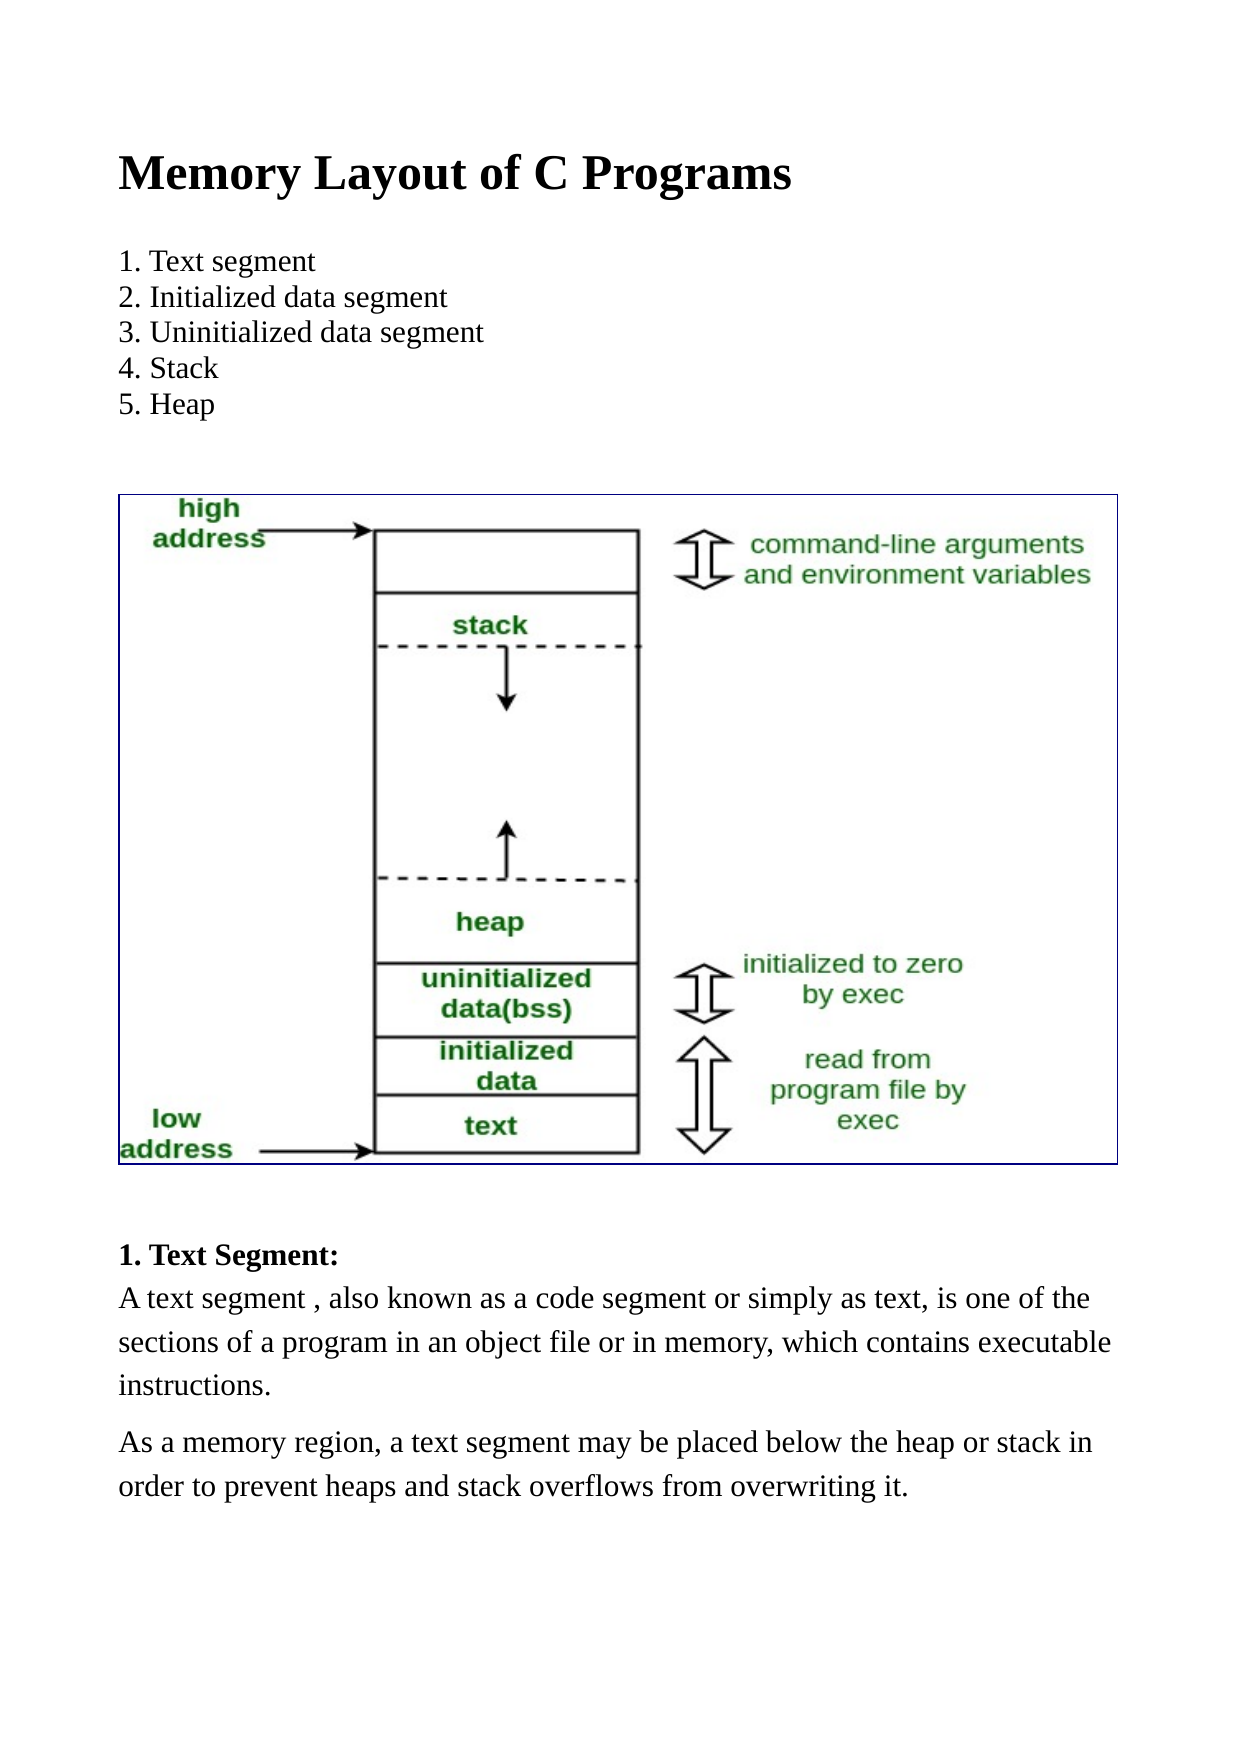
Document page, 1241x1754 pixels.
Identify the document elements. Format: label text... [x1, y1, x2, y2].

subtitle Memory Layout of C Programs [118, 143, 1122, 201]
picture [120, 495, 1117, 1163]
text As a memory region, a text segment may be placed below the heap or stack in order to prevent heaps and stack overflows from overwriting it. [118, 1424, 1122, 1503]
text 1. Text segment 2. Initialized data segment 3. Uninitialized data segment 4. Stack 5. Heap [118, 242, 1122, 422]
text 1. Text Segment: A text segment , also known as a code segment or simply as text, is one of the sections of a program in an object file or in memory, which contains executable instructions. [118, 1237, 1122, 1402]
